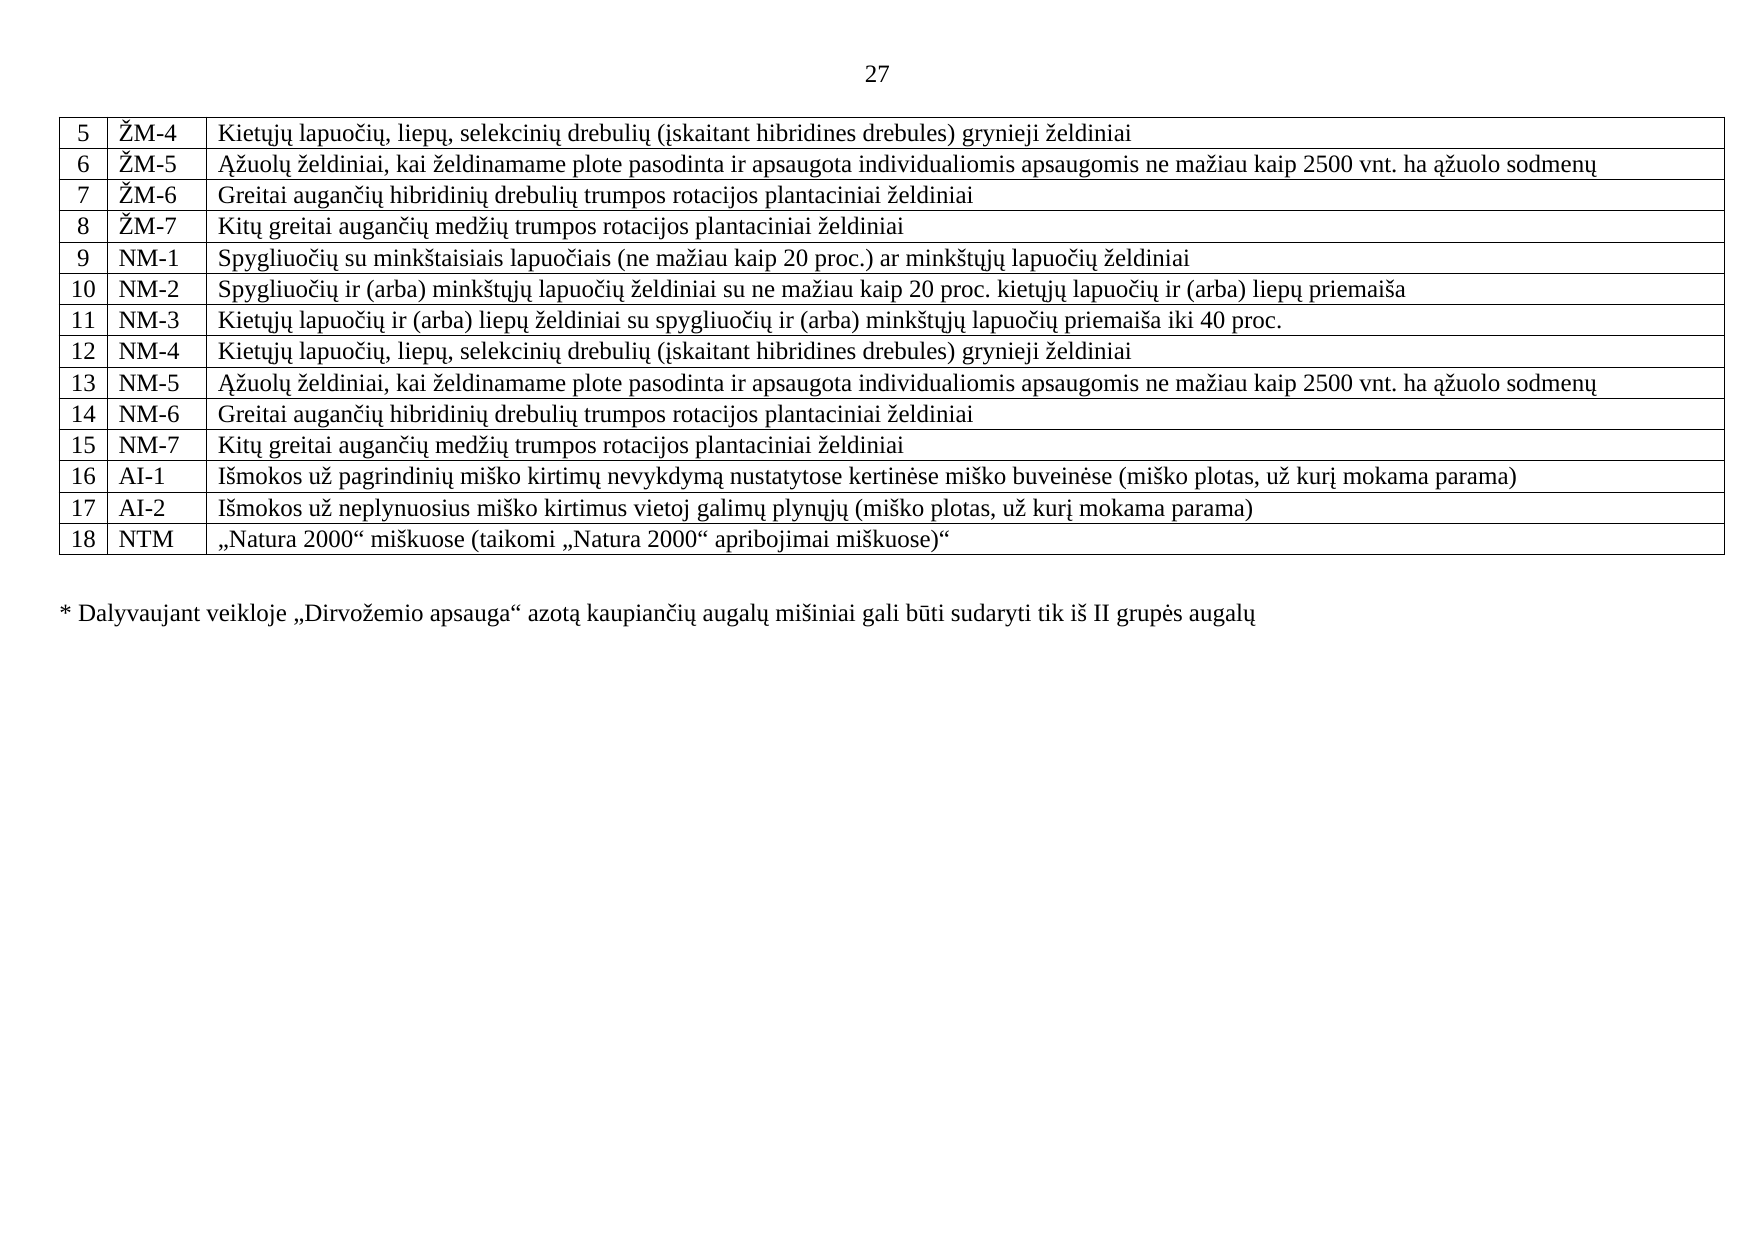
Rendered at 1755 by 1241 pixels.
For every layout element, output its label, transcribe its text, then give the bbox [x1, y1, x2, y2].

table_cell 5 [60, 118, 107, 148]
table_cell Išmokos už neplynuosius miško kirtimus vietoj galimų plynųjų (miško plotas, už kurį mokama parama) [207, 493, 1724, 523]
table_cell 14 [60, 399, 107, 429]
table_cell NM-1 [108, 243, 206, 273]
table_cell NM-3 [108, 305, 206, 335]
table_cell 8 [60, 211, 107, 242]
table_cell 13 [60, 368, 107, 398]
table_cell NTM [108, 524, 206, 554]
table_cell 15 [60, 430, 107, 460]
table_cell 18 [60, 524, 107, 554]
table_cell Greitai augančių hibridinių drebulių trumpos rotacijos plantaciniai želdiniai [207, 180, 1724, 210]
table_cell Kietųjų lapuočių ir (arba) liepų želdiniai su spygliuočių ir (arba) minkštųjų lapuočių priemaiša iki 40 proc. [207, 305, 1724, 335]
table_cell Ąžuolų želdiniai, kai želdinamame plote pasodinta ir apsaugota individualiomis apsaugomis ne mažiau kaip 2500 vnt. ha ąžuolo sodmenų [207, 368, 1724, 398]
table_cell NM-6 [108, 399, 206, 429]
table_cell ŽM-4 [108, 118, 206, 148]
table_cell 10 [60, 274, 107, 304]
table_cell 7 [60, 180, 107, 210]
table_cell Spygliuočių su minkštaisiais lapuočiais (ne mažiau kaip 20 proc.) ar minkštųjų lapuočių želdiniai [207, 243, 1724, 273]
table_cell NM-7 [108, 430, 206, 460]
table_cell 11 [60, 305, 107, 335]
text * Dalyvaujant veikloje „Dirvožemio apsauga“ azotą kaupiančių augalų mišiniai gali būti sudaryti tik iš II grupės augalų [59, 598, 1695, 627]
table_cell Ąžuolų želdiniai, kai želdinamame plote pasodinta ir apsaugota individualiomis apsaugomis ne mažiau kaip 2500 vnt. ha ąžuolo sodmenų [207, 149, 1724, 179]
table_cell AI-1 [108, 461, 206, 492]
table_cell 6 [60, 149, 107, 179]
table_cell ŽM-6 [108, 180, 206, 210]
table_cell NM-5 [108, 368, 206, 398]
table_cell NM-4 [108, 336, 206, 367]
table_cell Greitai augančių hibridinių drebulių trumpos rotacijos plantaciniai želdiniai [207, 399, 1724, 429]
table_cell Kitų greitai augančių medžių trumpos rotacijos plantaciniai želdiniai [207, 430, 1724, 460]
table_cell Išmokos už pagrindinių miško kirtimų nevykdymą nustatytose kertinėse miško buveinėse (miško plotas, už kurį mokama parama) [207, 461, 1724, 492]
table_cell 17 [60, 493, 107, 523]
table_cell Spygliuočių ir (arba) minkštųjų lapuočių želdiniai su ne mažiau kaip 20 proc. kietųjų lapuočių ir (arba) liepų priemaiša [207, 274, 1724, 304]
table_cell AI-2 [108, 493, 206, 523]
table_cell 16 [60, 461, 107, 492]
table_cell 12 [60, 336, 107, 367]
table_cell „Natura 2000“ miškuose (taikomi „Natura 2000“ apribojimai miškuose)“ [207, 524, 1724, 554]
table_cell Kietųjų lapuočių, liepų, selekcinių drebulių (įskaitant hibridines drebules) grynieji želdiniai [207, 336, 1724, 367]
table_cell ŽM-5 [108, 149, 206, 179]
table_cell Kitų greitai augančių medžių trumpos rotacijos plantaciniai želdiniai [207, 211, 1724, 242]
table_cell 9 [60, 243, 107, 273]
table_cell NM-2 [108, 274, 206, 304]
table_cell Kietųjų lapuočių, liepų, selekcinių drebulių (įskaitant hibridines drebules) grynieji želdiniai [207, 118, 1724, 148]
table_cell ŽM-7 [108, 211, 206, 242]
